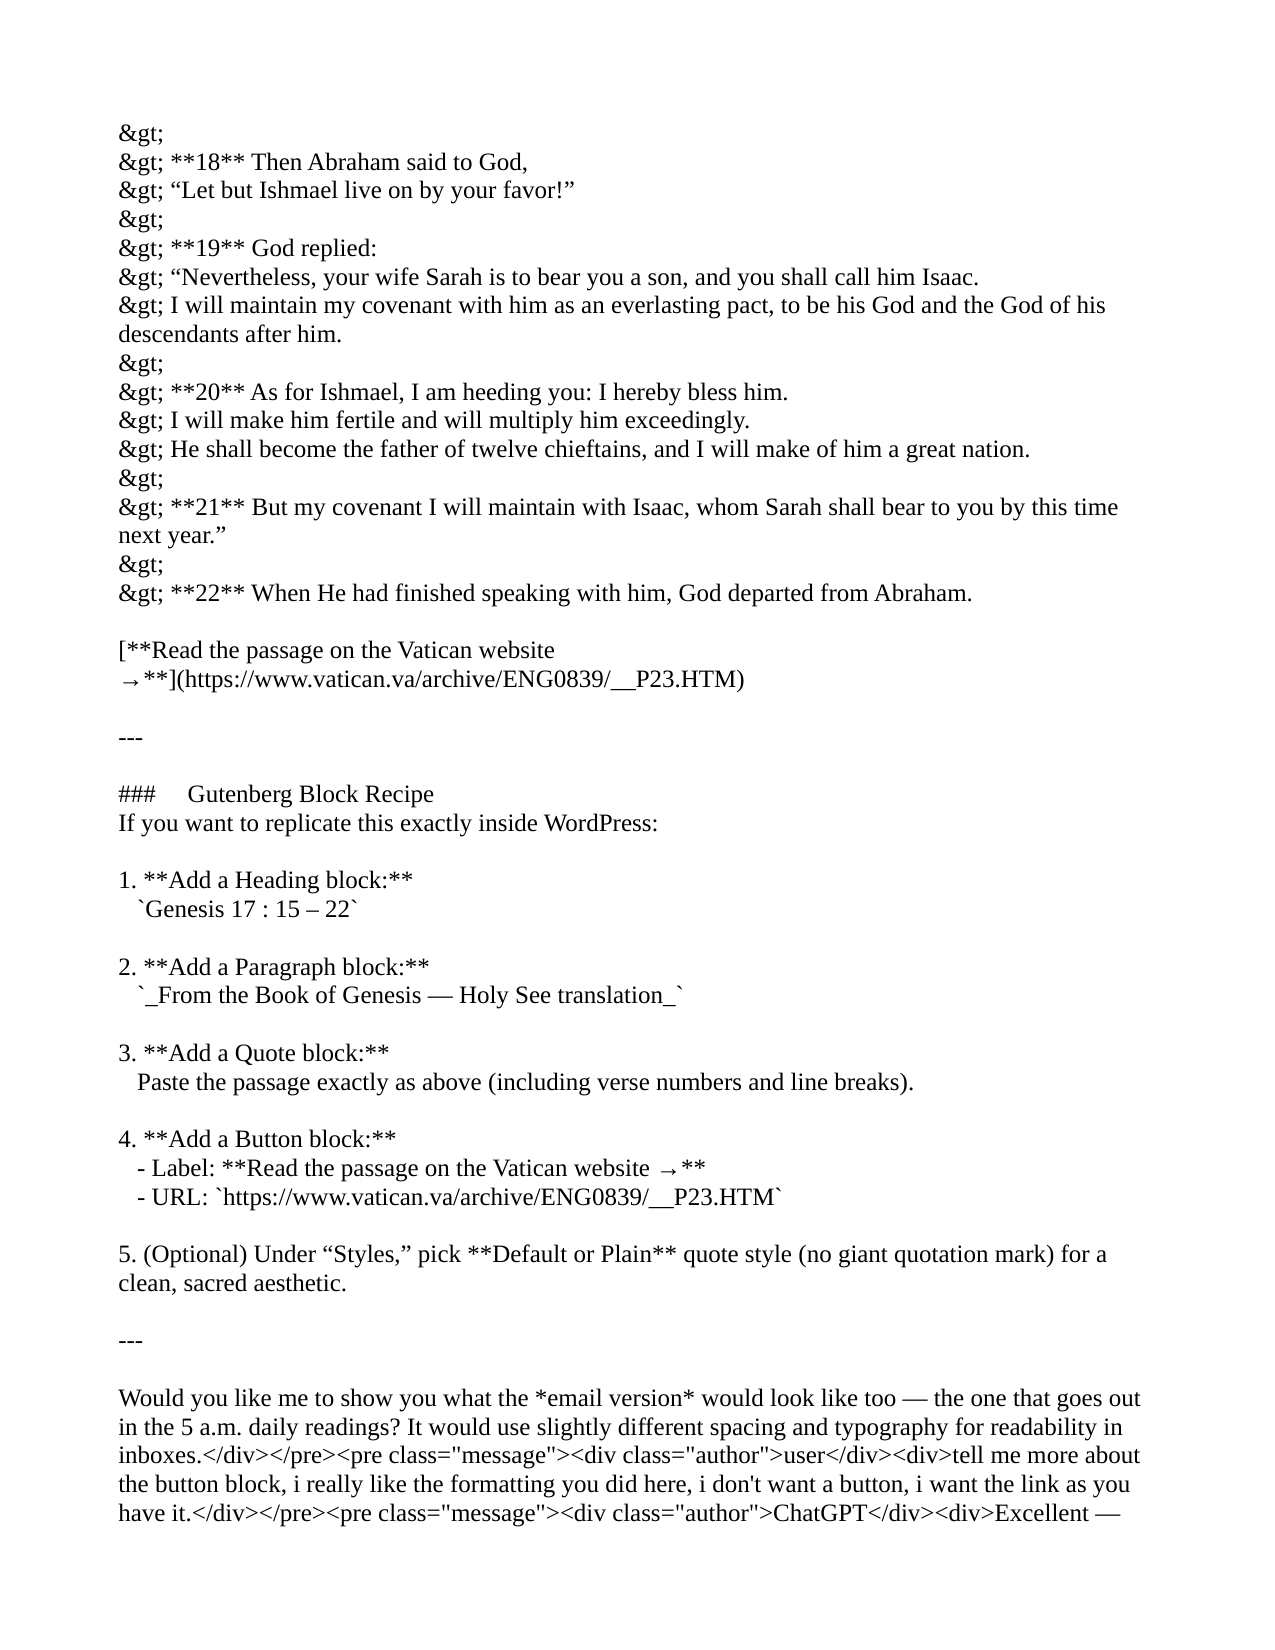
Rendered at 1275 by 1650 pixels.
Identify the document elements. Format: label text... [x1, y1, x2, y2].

text &gt; “Nevertheless, your wife Sarah is to bear you a son, and you shall call him Isaac. [118, 262, 1157, 291]
text `_From the Book of Genesis — Holy See translation_` [118, 981, 1157, 1009]
text - URL: `https://www.vatican.va/archive/ENG0839/__P23.HTM` [118, 1182, 1157, 1211]
text &gt; “Let but Ishmael live on by your favor!” [118, 176, 1157, 204]
text &gt; [118, 118, 1157, 147]
text --- [118, 722, 1157, 751]
text &gt; I will make him fertile and will multiply him exceedingly. [118, 406, 1157, 434]
text &gt; He shall become the father of twelve chieftains, and I will make of him a great nation. [118, 434, 1157, 463]
text 3. **Add a Quote block:** [118, 1038, 1157, 1067]
text If you want to replicate this exactly inside WordPress: [118, 808, 1157, 837]
text &gt; **19** God replied: [118, 233, 1157, 262]
text &gt; **20** As for Ishmael, I am heeding you: I hereby bless him. [118, 377, 1157, 406]
text &gt; **18** Then Abraham said to God, [118, 147, 1157, 176]
text &gt; **21** But my covenant I will maintain with Isaac, whom Sarah shall bear to you by this time next year.” [118, 492, 1157, 549]
text 2. **Add a Paragraph block:** [118, 952, 1157, 981]
text &gt; **22** When He had finished speaking with him, God departed from Abraham. [118, 578, 1157, 607]
text &gt; I will maintain my covenant with him as an everlasting pact, to be his God and the God of his descendants after him. [118, 291, 1157, 348]
text 4. **Add a Button block:** [118, 1124, 1157, 1153]
text &gt; [118, 348, 1157, 377]
text &gt; [118, 549, 1157, 578]
text Would you like me to show you what the *email version* would look like too — the one that goes out in the 5 a.m. daily readings? It would use slightly different spacing and typography for readability in inboxes.</div></pre><pre class="message"><div class="author">user</div><div>tell me more about the button block, i really like the formatting you did here, i don't want a button, i want the link as you have it.</div></pre><pre class="message"><div class="author">ChatGPT</div><div>Excellent — [118, 1383, 1157, 1527]
text --- [118, 1326, 1157, 1354]
text &gt; [118, 463, 1157, 492]
text Paste the passage exactly as above (including verse numbers and line breaks). [118, 1067, 1157, 1096]
text &gt; [118, 204, 1157, 233]
text ### 🧭 Gutenberg Block Recipe [118, 779, 1157, 808]
text - Label: **Read the passage on the Vatican website →** [118, 1153, 1157, 1182]
text [**Read the passage on the Vatican website →**](https://www.vatican.va/archive/ENG0839/__P23.HTM) [118, 636, 1157, 693]
text 1. **Add a Heading block:** [118, 866, 1157, 894]
text 5. (Optional) Under “Styles,” pick **Default or Plain** quote style (no giant quotation mark) for a clean, sacred aesthetic. [118, 1239, 1157, 1297]
text `Genesis 17 : 15 – 22` [118, 894, 1157, 923]
